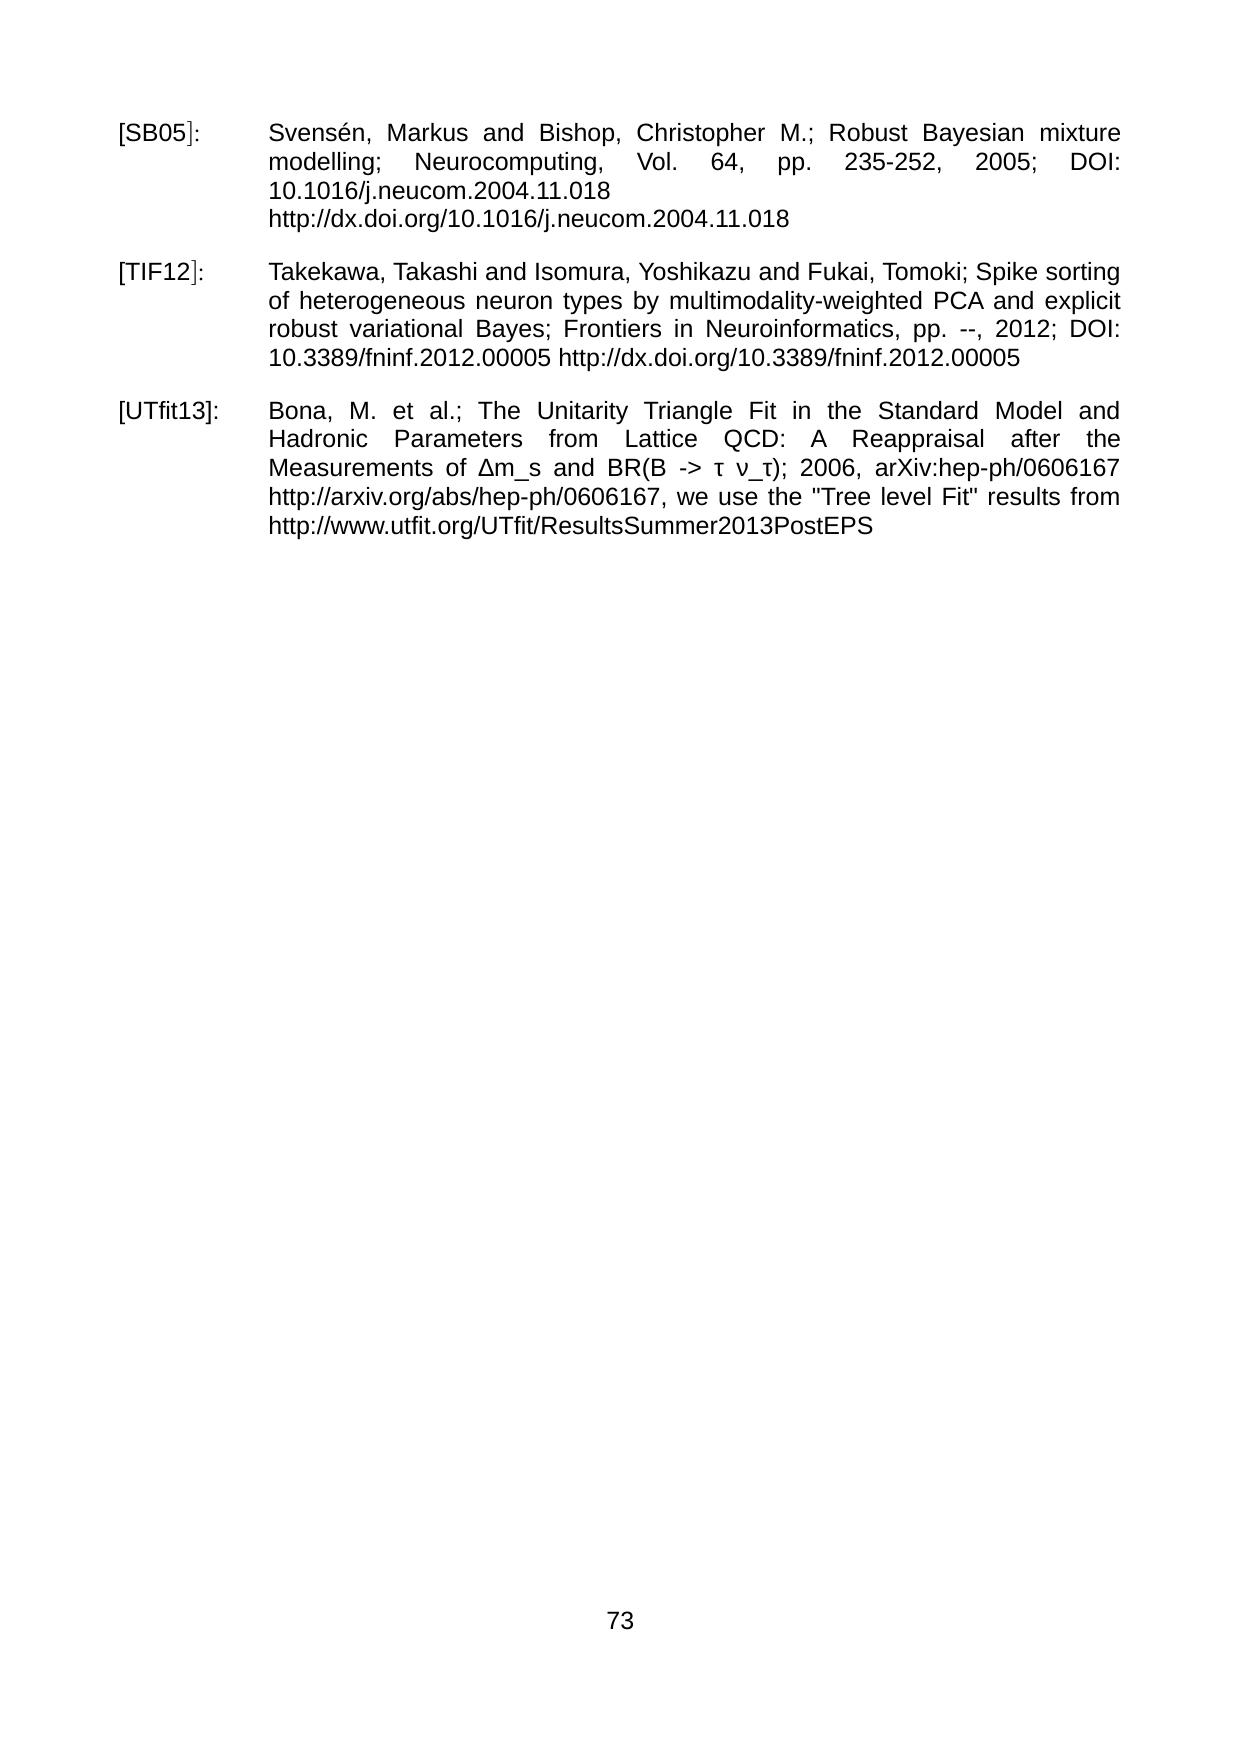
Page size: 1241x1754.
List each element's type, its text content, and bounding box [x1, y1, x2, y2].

text [TIF12]: Takekawa, Takashi and Isomura, Yoshikazu and Fukai, Tomoki; Spike sorting of heterogeneous neuron types by multimodality-weighted PCA and explicit robust variational Bayes; Frontiers in Neuroinformatics, pp. --, 2012; DOI: 10.3389/fninf.2012.00005 http://dx.doi.org/10.3389/fninf.2012.00005 [118, 257, 1122, 372]
text [SB05]: Svensén, Markus and Bishop, Christopher M.; Robust Bayesian mixture modelling; Neurocomputing, Vol. 64, pp. 235-252, 2005; DOI: 10.1016/j.neucom.2004.11.018 http://dx.doi.org/10.1016/j.neucom.2004.11.018 [118, 118, 1122, 233]
text [UTfit13]: Bona, M. et al.; The Unitarity Triangle Fit in the Standard Model and Hadronic Parameters from Lattice QCD: A Reappraisal after the Measurements of ∆m_s and BR(B -> τ ν_τ); 2006, arXiv:hep-ph/0606167 http://arxiv.org/abs/hep-ph/0606167, we use the "Tree level Fit" results from http://www.utfit.org/UTfit/ResultsSummer2013PostEPS [118, 396, 1122, 539]
